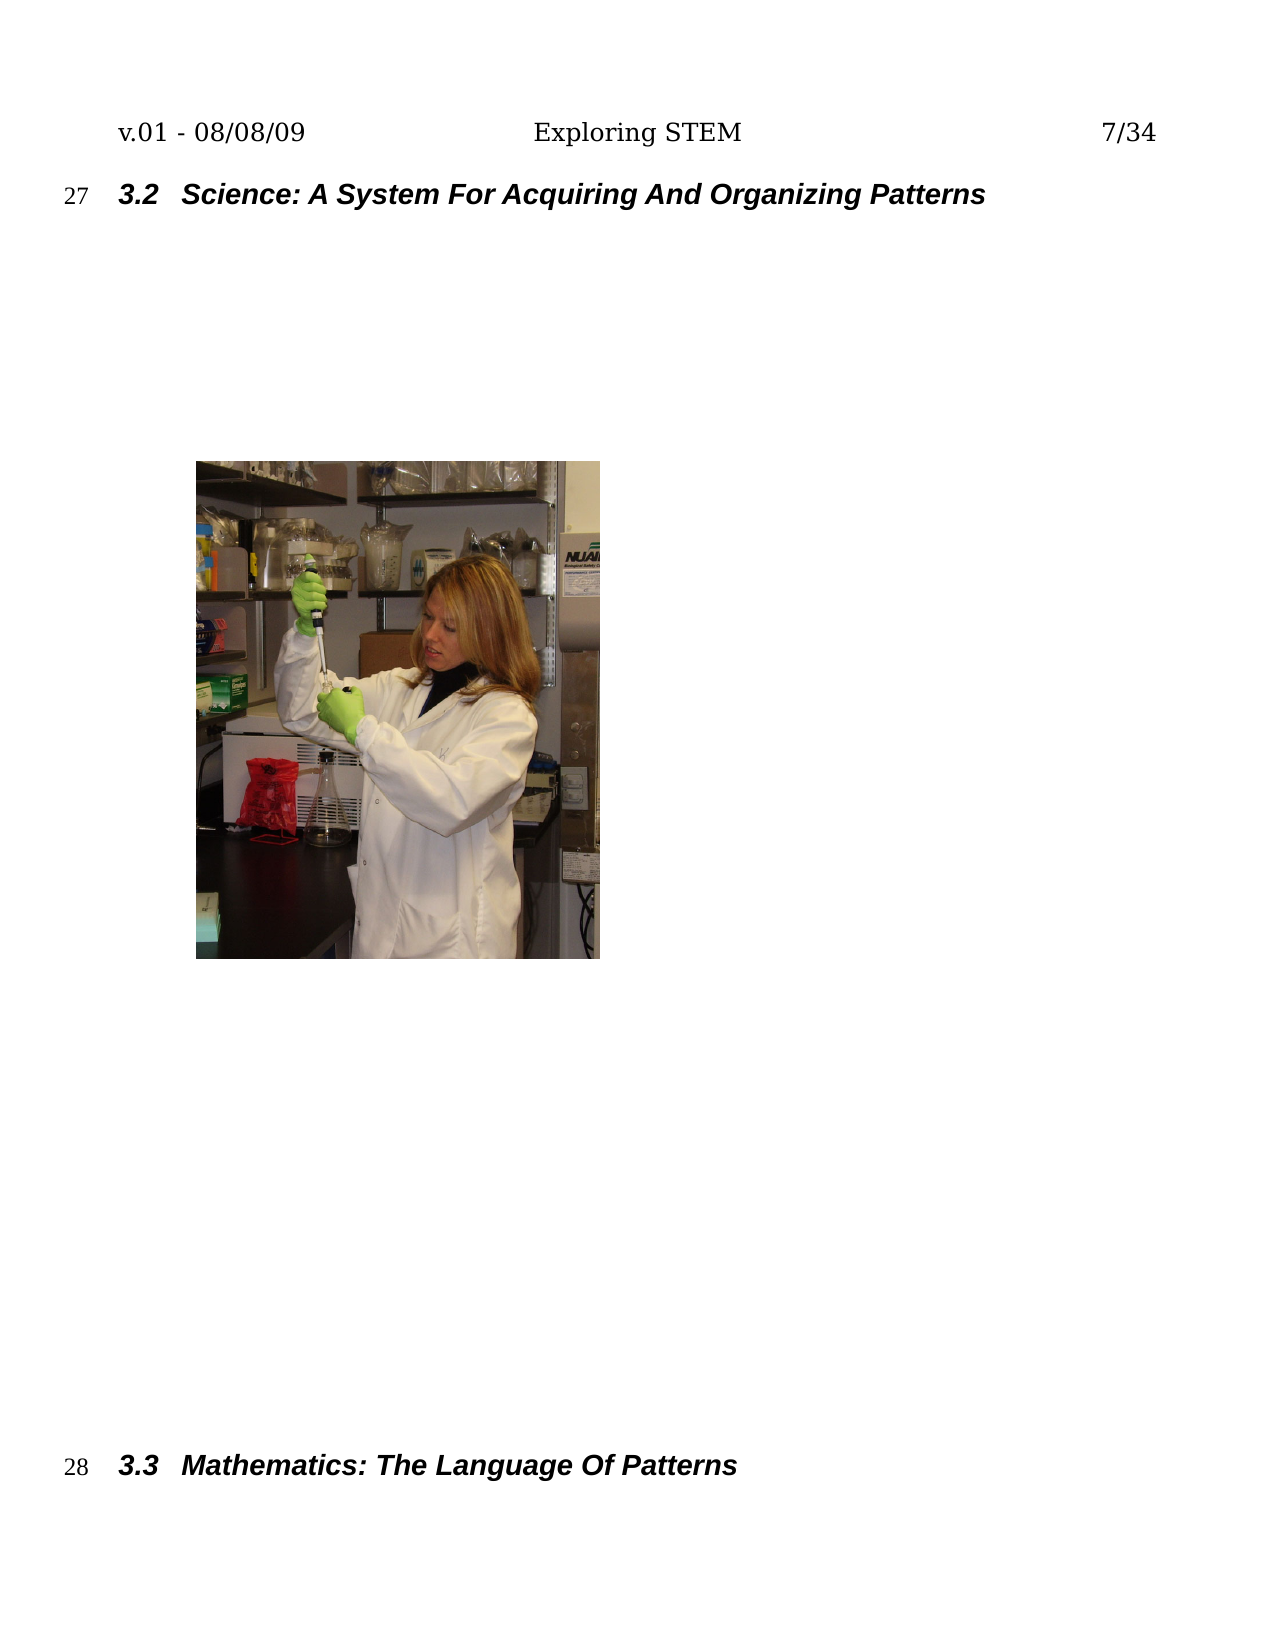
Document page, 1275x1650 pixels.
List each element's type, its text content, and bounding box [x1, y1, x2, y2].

subtitle Mathematics: The Language Of Patterns [118, 1448, 1157, 1481]
subtitle Science: A System For Acquiring And Organizing Patterns [118, 177, 1157, 210]
picture [196, 461, 600, 959]
